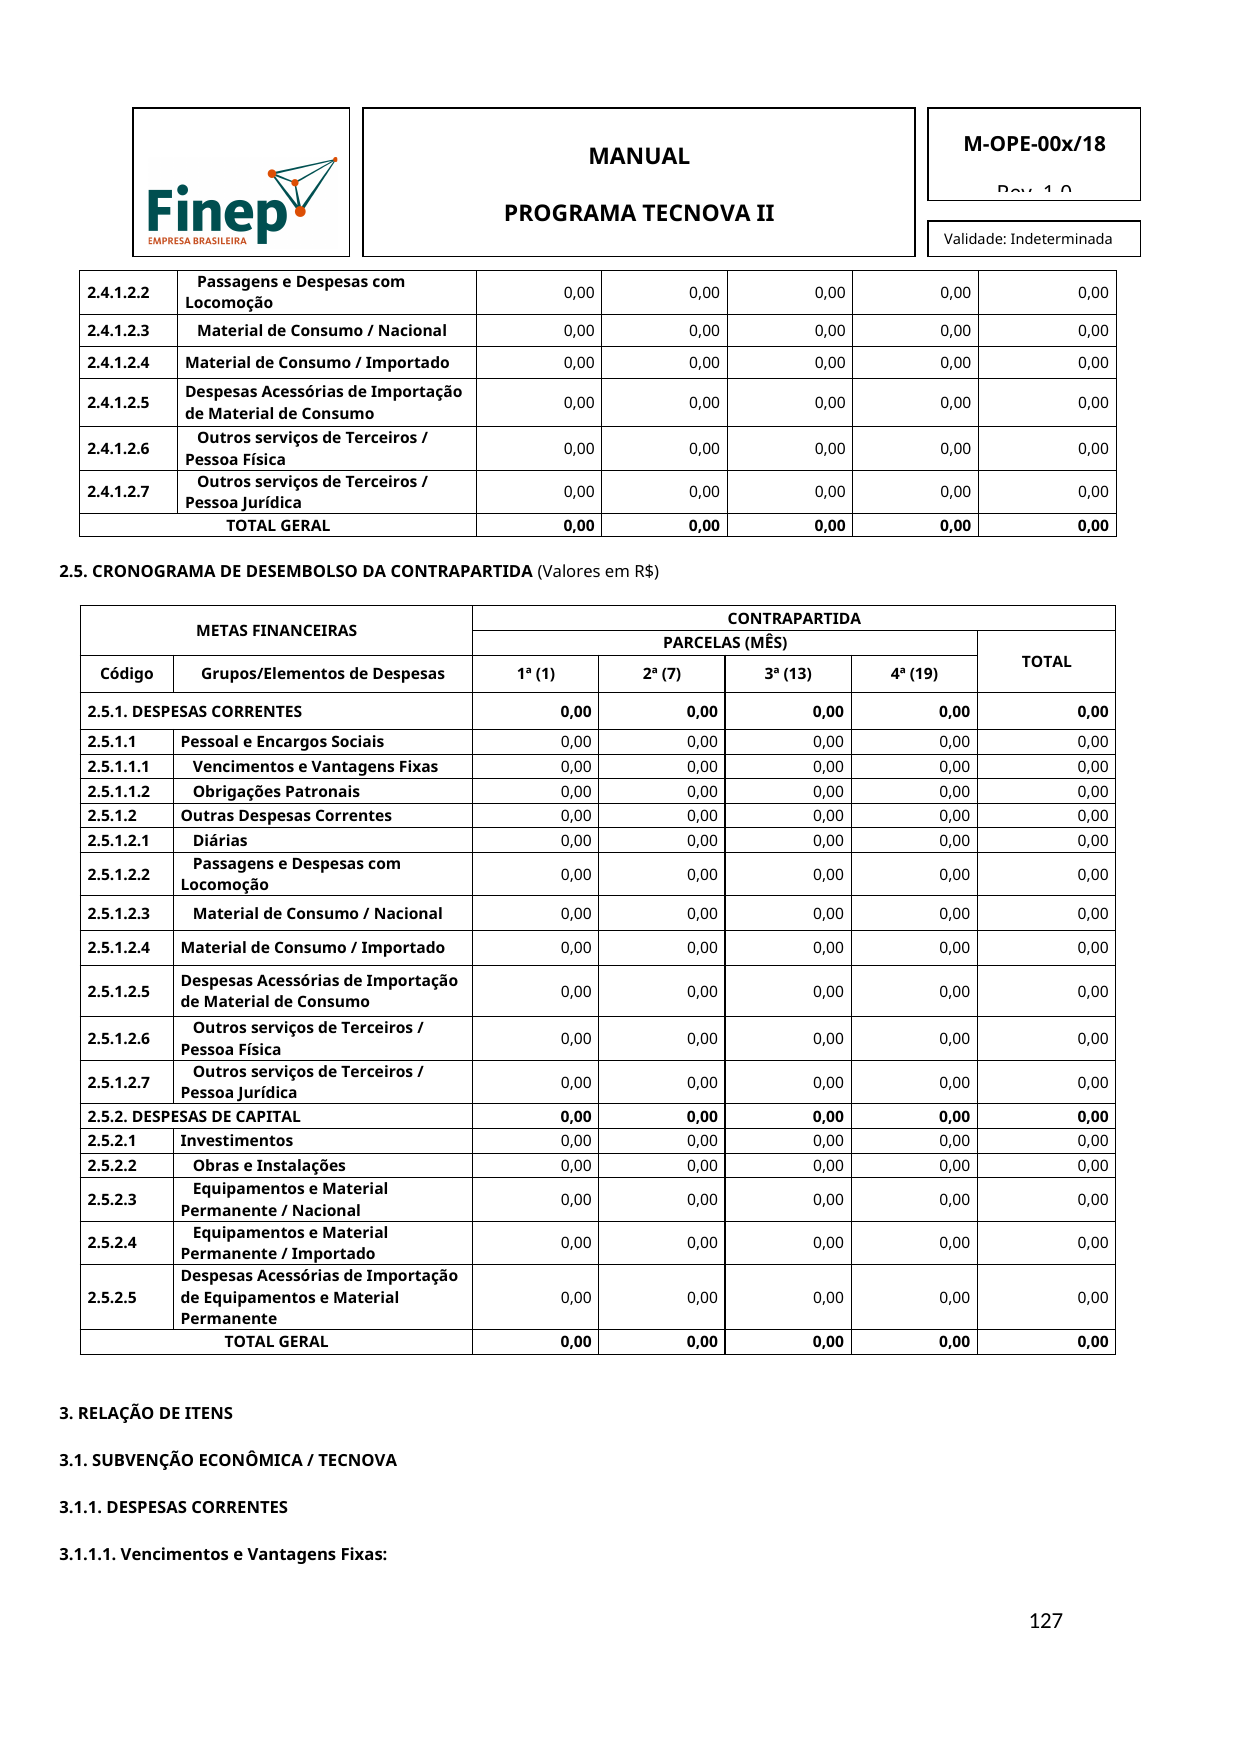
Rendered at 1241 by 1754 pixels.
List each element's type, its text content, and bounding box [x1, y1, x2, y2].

table_cell 0,00 [599, 1222, 724, 1264]
table_cell 0,00 [726, 896, 851, 930]
table_cell 0,00 [726, 828, 851, 852]
table_cell 0,00 [853, 379, 978, 426]
text 3.1. SUBVENÇÃO ECONÔMICA / TECNOVA [59, 1448, 1063, 1471]
table_cell 0,00 [728, 427, 852, 469]
table_cell Equipamentos e Material Permanente / Nacional [174, 1178, 472, 1221]
table_cell 0,00 [473, 755, 598, 778]
table_cell 0,00 [978, 896, 1115, 930]
table_cell 0,00 [473, 966, 598, 1016]
table_cell 0,00 [979, 315, 1116, 346]
table_cell 0,00 [602, 471, 727, 513]
table_cell 0,00 [978, 1154, 1115, 1177]
table_cell 0,00 [726, 1129, 851, 1152]
table_cell 0,00 [852, 1061, 977, 1103]
table_cell 0,00 [852, 1178, 977, 1221]
table_cell 0,00 [473, 1265, 598, 1329]
table_cell Material de Consumo / Nacional [178, 315, 476, 346]
text 3.1.1. DESPESAS CORRENTES [59, 1495, 1063, 1518]
table_cell Diárias [174, 828, 472, 852]
table_cell Despesas Acessórias de Importação de Material de Consumo [174, 966, 472, 1016]
table_cell 0,00 [599, 828, 724, 852]
table_cell 0,00 [852, 1104, 977, 1128]
table_cell 0,00 [852, 1154, 977, 1177]
table_cell Obras e Instalações [174, 1154, 472, 1177]
table_cell 0,00 [473, 693, 598, 729]
table_cell 0,00 [473, 1178, 598, 1221]
table_cell 2.5.1.2.6 [81, 1017, 173, 1060]
table_cell 2.5.2.2 [81, 1154, 173, 1177]
table_cell 0,00 [477, 379, 601, 426]
table_cell 4ª (19) [852, 656, 977, 692]
table_cell Grupos/Elementos de Despesas [174, 656, 472, 692]
table_cell 0,00 [978, 1061, 1115, 1103]
table_cell 0,00 [852, 1129, 977, 1152]
table_cell 0,00 [477, 471, 601, 513]
text 2.5. CRONOGRAMA DE DESEMBOLSO DA CONTRAPARTIDA (Valores em R$) [59, 560, 1063, 583]
table_cell 0,00 [599, 966, 724, 1016]
table_cell 0,00 [853, 514, 978, 536]
table_cell 0,00 [726, 1222, 851, 1264]
table_cell 0,00 [978, 853, 1115, 895]
table_cell Outros serviços de Terceiros / Pessoa Jurídica [174, 1061, 472, 1103]
text 3.1.1.1. Vencimentos e Vantagens Fixas: [59, 1542, 1063, 1565]
table_cell 0,00 [852, 1265, 977, 1329]
table_cell 0,00 [979, 379, 1116, 426]
table_cell 0,00 [602, 379, 727, 426]
table_cell 0,00 [979, 427, 1116, 469]
table_cell Outras Despesas Correntes [174, 804, 472, 827]
table_cell 0,00 [852, 1017, 977, 1060]
table_cell 0,00 [473, 804, 598, 827]
table_cell 2.5.1.2.3 [81, 896, 173, 930]
table_cell 2.5.2.4 [81, 1222, 173, 1264]
table_cell Equipamentos e Material Permanente / Importado [174, 1222, 472, 1264]
table_cell Vencimentos e Vantagens Fixas [174, 755, 472, 778]
table_cell 0,00 [726, 1330, 851, 1353]
table_cell 0,00 [726, 931, 851, 964]
table_cell 2.4.1.2.2 [80, 271, 177, 313]
table_cell 0,00 [599, 896, 724, 930]
table_cell 2.5.1.2.2 [81, 853, 173, 895]
table_cell 0,00 [726, 804, 851, 827]
table_cell 2.5.1.2.5 [81, 966, 173, 1016]
table_cell 0,00 [599, 1330, 724, 1353]
table_cell 0,00 [852, 828, 977, 852]
table_cell 0,00 [979, 471, 1116, 513]
table_cell Outros serviços de Terceiros / Pessoa Física [174, 1017, 472, 1060]
text 3. RELAÇÃO DE ITENS [59, 1401, 1063, 1424]
table_cell 0,00 [852, 853, 977, 895]
table_cell 0,00 [599, 779, 724, 803]
table_cell 0,00 [473, 853, 598, 895]
table_cell 2.5.2.5 [81, 1265, 173, 1329]
table_cell 2.4.1.2.5 [80, 379, 177, 426]
table_cell 0,00 [473, 896, 598, 930]
table_cell Outros serviços de Terceiros / Pessoa Jurídica [178, 471, 476, 513]
table_cell 0,00 [473, 730, 598, 753]
table_cell 2.4.1.2.4 [80, 347, 177, 378]
table_cell 0,00 [602, 271, 727, 313]
table_cell Código [81, 656, 173, 692]
table_cell 2.5.2.1 [81, 1129, 173, 1152]
table_cell Despesas Acessórias de Importação de Material de Consumo [178, 379, 476, 426]
table_cell 0,00 [726, 693, 851, 729]
table_cell 0,00 [473, 1154, 598, 1177]
table_cell 0,00 [978, 779, 1115, 803]
table_cell 0,00 [599, 1265, 724, 1329]
table_cell TOTAL GERAL [81, 1330, 472, 1353]
table_cell 0,00 [602, 514, 727, 536]
table_cell 2.5.1.1.2 [81, 779, 173, 803]
table_cell 0,00 [978, 966, 1115, 1016]
table_cell 0,00 [599, 755, 724, 778]
table_cell 0,00 [852, 804, 977, 827]
table_cell 0,00 [726, 755, 851, 778]
table_cell 0,00 [852, 896, 977, 930]
table_cell 0,00 [979, 347, 1116, 378]
table_header METAS FINANCEIRAS [81, 606, 472, 654]
table_cell Passagens e Despesas com Locomoção [178, 271, 476, 313]
table_cell 0,00 [728, 315, 852, 346]
table_cell 0,00 [599, 1154, 724, 1177]
table_cell 0,00 [978, 1265, 1115, 1329]
table_cell 0,00 [726, 966, 851, 1016]
table_cell 0,00 [473, 931, 598, 964]
table_cell 0,00 [978, 730, 1115, 753]
table_cell 0,00 [979, 271, 1116, 313]
table_cell 3ª (13) [726, 656, 851, 692]
table_cell 0,00 [853, 315, 978, 346]
table_cell 0,00 [477, 315, 601, 346]
table_cell 2.4.1.2.6 [80, 427, 177, 469]
table_cell 2.4.1.2.7 [80, 471, 177, 513]
table_cell 0,00 [473, 1017, 598, 1060]
table_cell 0,00 [599, 1178, 724, 1221]
table_cell 2.5.1.2.7 [81, 1061, 173, 1103]
table_cell 0,00 [477, 514, 601, 536]
table_cell Investimentos [174, 1129, 472, 1152]
table_cell 2.5.2. DESPESAS DE CAPITAL [81, 1104, 472, 1128]
table_cell 2.5.2.3 [81, 1178, 173, 1221]
table_cell TOTAL GERAL [80, 514, 476, 536]
table_cell 0,00 [473, 1222, 598, 1264]
table_cell 2.4.1.2.3 [80, 315, 177, 346]
table_cell 1ª (1) [473, 656, 598, 692]
table_cell 0,00 [853, 471, 978, 513]
table_cell 0,00 [978, 1222, 1115, 1264]
table_cell 2ª (7) [599, 656, 724, 692]
table_cell TOTAL [978, 631, 1115, 692]
table_cell 2.5.1.2 [81, 804, 173, 827]
table_cell 0,00 [726, 1265, 851, 1329]
table_cell 0,00 [473, 779, 598, 803]
table_cell Material de Consumo / Importado [174, 931, 472, 964]
table_cell Despesas Acessórias de Importação de Equipamentos e Material Permanente [174, 1265, 472, 1329]
table_cell Obrigações Patronais [174, 779, 472, 803]
table_cell 0,00 [728, 471, 852, 513]
table_cell Material de Consumo / Importado [178, 347, 476, 378]
table_cell 0,00 [852, 730, 977, 753]
table_cell 0,00 [599, 1017, 724, 1060]
table_cell 0,00 [473, 1061, 598, 1103]
table_cell 0,00 [978, 931, 1115, 964]
table_cell 0,00 [726, 1104, 851, 1128]
table_header CONTRAPARTIDA [473, 606, 1115, 630]
table_cell 0,00 [852, 693, 977, 729]
table_cell 0,00 [728, 379, 852, 426]
table_cell 0,00 [599, 931, 724, 964]
table_cell 0,00 [473, 1104, 598, 1128]
table_cell 0,00 [978, 1330, 1115, 1353]
table_cell 0,00 [978, 804, 1115, 827]
table_cell 0,00 [978, 1178, 1115, 1221]
table_cell 0,00 [477, 347, 601, 378]
table_cell 0,00 [477, 427, 601, 469]
table_cell 2.5.1.1.1 [81, 755, 173, 778]
table_cell 0,00 [599, 1104, 724, 1128]
table_cell 0,00 [726, 1061, 851, 1103]
table_cell 0,00 [599, 853, 724, 895]
table_cell 0,00 [599, 693, 724, 729]
table_cell 0,00 [728, 347, 852, 378]
table_cell 0,00 [978, 755, 1115, 778]
table_cell 0,00 [853, 427, 978, 469]
table_cell 0,00 [599, 804, 724, 827]
table_cell 0,00 [726, 1154, 851, 1177]
table_cell 0,00 [728, 514, 852, 536]
table_cell 0,00 [979, 514, 1116, 536]
table_cell 0,00 [602, 427, 727, 469]
table_cell 2.5.1. DESPESAS CORRENTES [81, 693, 472, 729]
table_cell Passagens e Despesas com Locomoção [174, 853, 472, 895]
table_cell 0,00 [473, 1129, 598, 1152]
table_cell 0,00 [852, 1222, 977, 1264]
table_cell 0,00 [599, 730, 724, 753]
table_cell 2.5.1.2.1 [81, 828, 173, 852]
table_cell 0,00 [852, 755, 977, 778]
table_cell Material de Consumo / Nacional [174, 896, 472, 930]
table_cell 0,00 [978, 1129, 1115, 1152]
table_cell 0,00 [473, 1330, 598, 1353]
table_cell 0,00 [853, 347, 978, 378]
table_cell Outros serviços de Terceiros / Pessoa Física [178, 427, 476, 469]
table_cell 0,00 [726, 1017, 851, 1060]
table_cell 0,00 [728, 271, 852, 313]
table_cell 0,00 [978, 828, 1115, 852]
table_cell 2.5.1.1 [81, 730, 173, 753]
table_cell 0,00 [599, 1129, 724, 1152]
table_cell 0,00 [853, 271, 978, 313]
table_cell 0,00 [852, 1330, 977, 1353]
table_cell 0,00 [726, 853, 851, 895]
table_cell 2.5.1.2.4 [81, 931, 173, 964]
table_cell 0,00 [978, 1017, 1115, 1060]
table_cell 0,00 [726, 1178, 851, 1221]
table_cell 0,00 [473, 828, 598, 852]
table_cell 0,00 [852, 779, 977, 803]
table_cell 0,00 [978, 693, 1115, 729]
table_cell 0,00 [602, 315, 727, 346]
table_cell 0,00 [602, 347, 727, 378]
table_cell 0,00 [726, 730, 851, 753]
table_cell 0,00 [477, 271, 601, 313]
table_cell 0,00 [599, 1061, 724, 1103]
table_cell 0,00 [852, 966, 977, 1016]
table_cell 0,00 [978, 1104, 1115, 1128]
table_cell 0,00 [726, 779, 851, 803]
table_cell Pessoal e Encargos Sociais [174, 730, 472, 753]
table_cell 0,00 [852, 931, 977, 964]
table_cell PARCELAS (MÊS) [473, 631, 977, 654]
